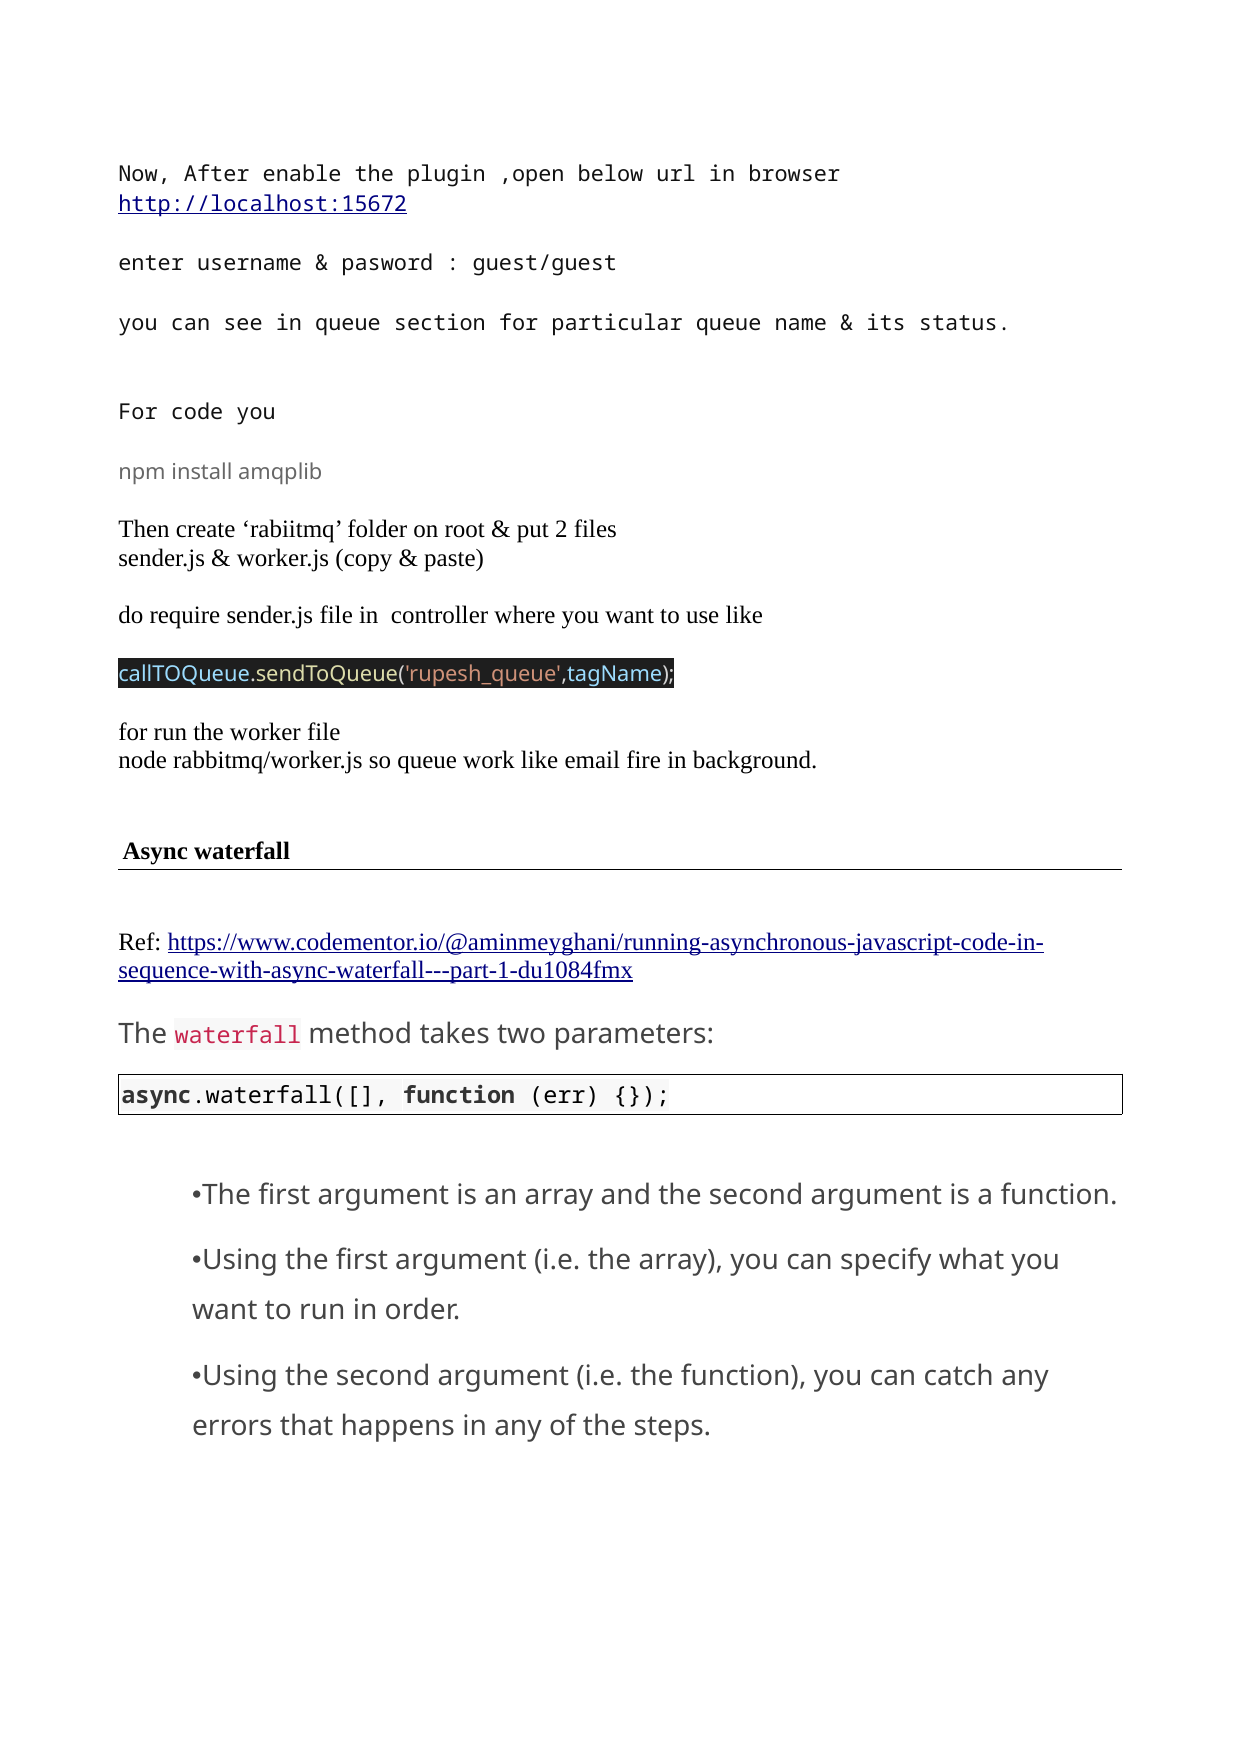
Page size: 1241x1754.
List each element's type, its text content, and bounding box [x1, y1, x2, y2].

text async.waterfall([], function (err) {}); [119, 1075, 1122, 1114]
text The waterfall method takes two parameters: [118, 1013, 1122, 1051]
text Async waterfall [118, 832, 1122, 869]
text Now, After enable the plugin ,open below url in browser [118, 158, 1122, 188]
text Ref: https://www.codementor.io/@aminmeyghani/running-asynchronous-javascript-code-in-sequence-with-async-waterfall---part-1-du1084fmx [118, 927, 1122, 984]
text npm install amqplib [118, 456, 1122, 486]
list Using the first argument (i.e. the array), you can specify what you want to run in order. [118, 1228, 1122, 1328]
text Then create ‘rabiitmq’ folder on root & put 2 files [118, 514, 1122, 543]
text do require sender.js file in controller where you want to use like [118, 601, 1122, 629]
text enter username & pasword : guest/guest [118, 247, 1122, 277]
list The first argument is an array and the second argument is a function. [118, 1162, 1122, 1212]
text you can see in queue section for particular queue name & its status. [118, 307, 1122, 337]
text for run the worker file [118, 717, 1122, 745]
text For code you [118, 396, 1122, 426]
text callTOQueue.sendToQueue('rupesh_queue',tagName); [118, 658, 1122, 688]
text node rabbitmq/worker.js so queue work like email fire in background. [118, 745, 1122, 774]
text sender.js & worker.js (copy & paste) [118, 543, 1122, 572]
text http://localhost:15672 [118, 188, 1122, 217]
list Using the second argument (i.e. the function), you can catch any errors that happens in any of the steps. [118, 1343, 1122, 1443]
